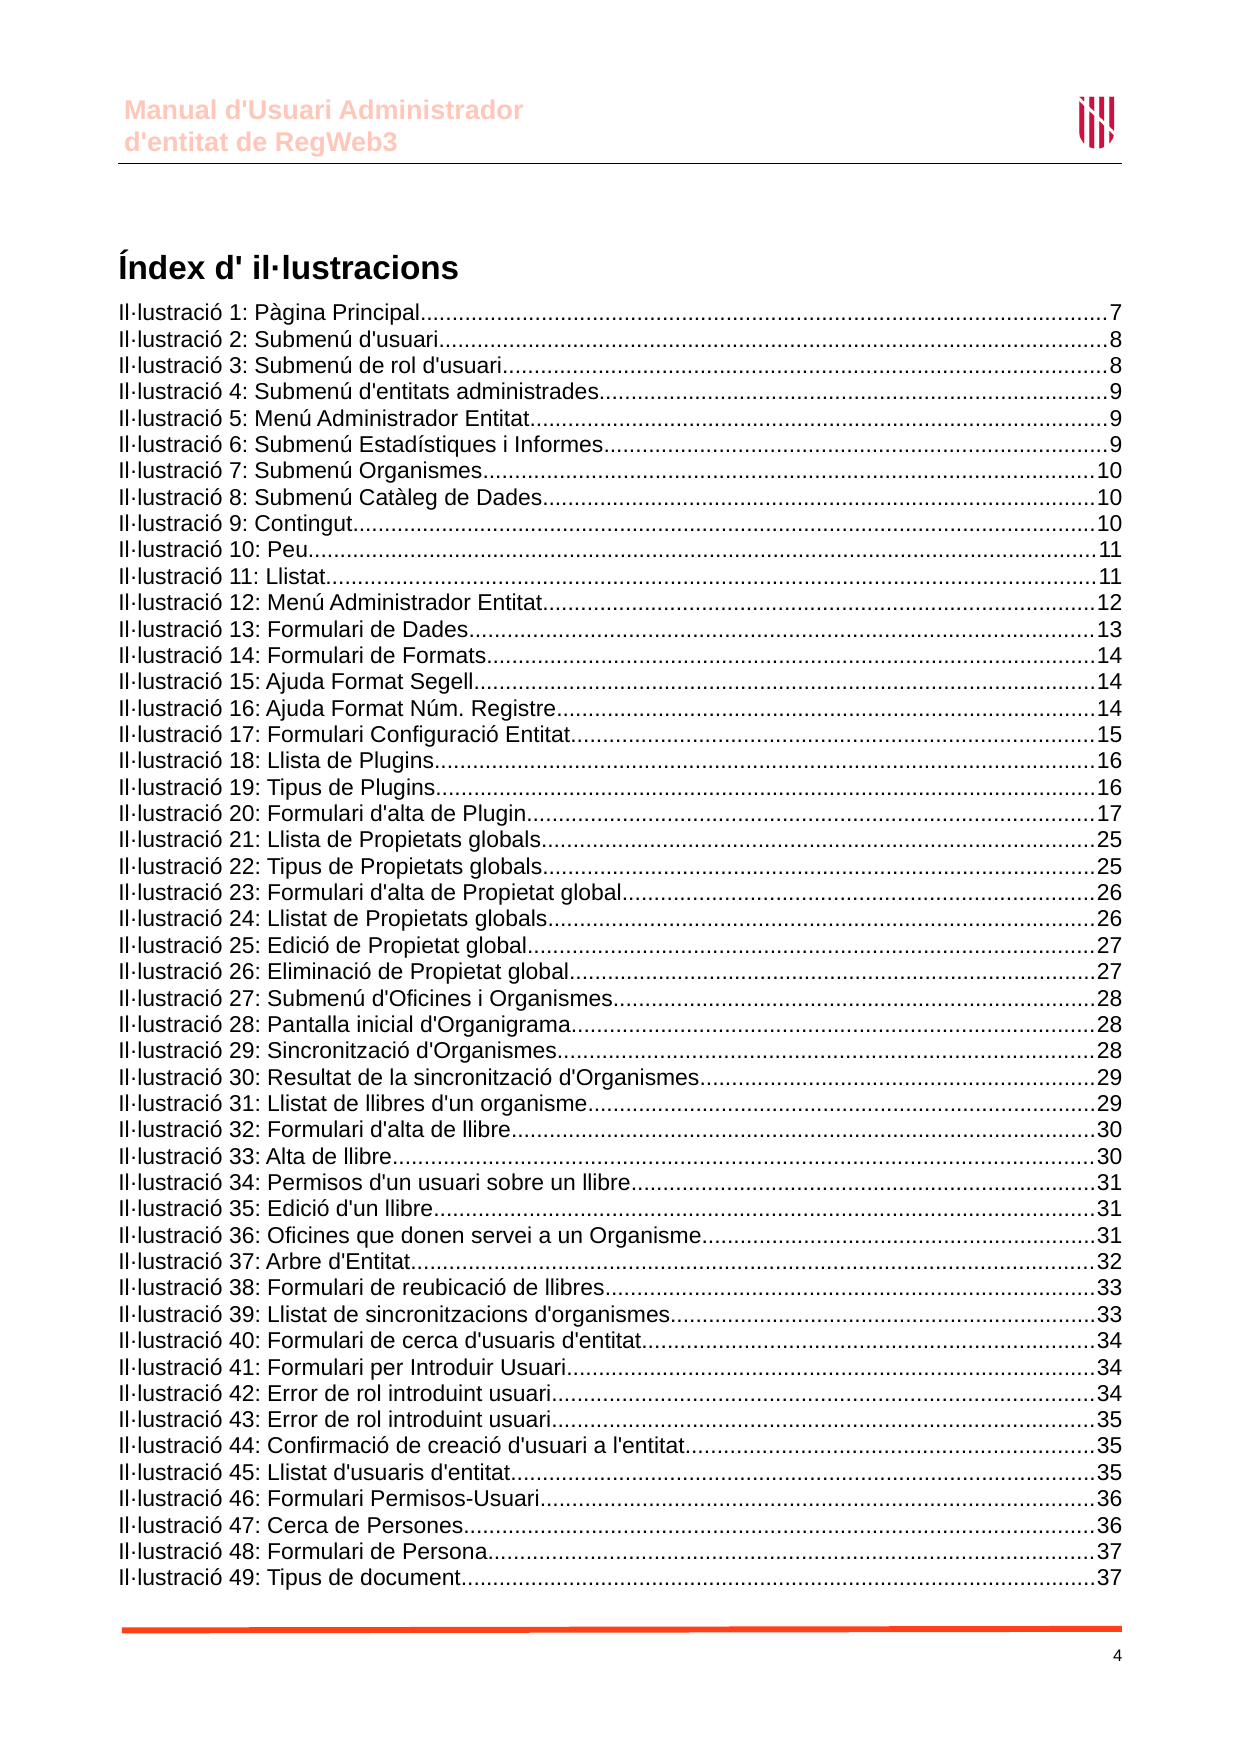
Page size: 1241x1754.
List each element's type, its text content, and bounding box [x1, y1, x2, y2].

text Il·lustració 15: Ajuda Format Segell 14 [118, 668, 1122, 694]
text Il·lustració 29: Sincronització d'Organismes 28 [118, 1037, 1122, 1063]
text Il·lustració 16: Ajuda Format Núm. Registre 14 [118, 694, 1122, 721]
subtitle Índex d' il·lustracions [118, 248, 1122, 287]
text Il·lustració 14: Formulari de Formats 14 [118, 642, 1122, 668]
text Il·lustració 49: Tipus de document 37 [118, 1564, 1122, 1591]
text Il·lustració 43: Error de rol introduint usuari 35 [118, 1406, 1122, 1432]
text Il·lustració 37: Arbre d'Entitat 32 [118, 1248, 1122, 1274]
text Il·lustració 22: Tipus de Propietats globals 25 [118, 853, 1122, 879]
text Il·lustració 20: Formulari d'alta de Plugin 17 [118, 800, 1122, 826]
text Il·lustració 41: Formulari per Introduir Usuari 34 [118, 1353, 1122, 1380]
text Il·lustració 18: Llista de Plugins 16 [118, 747, 1122, 774]
text Il·lustració 8: Submenú Catàleg de Dades 10 [118, 484, 1122, 510]
text Il·lustració 23: Formulari d'alta de Propietat global 26 [118, 879, 1122, 905]
text Il·lustració 24: Llistat de Propietats globals 26 [118, 905, 1122, 932]
text Il·lustració 10: Peu 11 [118, 536, 1122, 563]
text Il·lustració 31: Llistat de llibres d'un organisme 29 [118, 1090, 1122, 1116]
text Il·lustració 3: Submenú de rol d'usuari 8 [118, 352, 1122, 378]
text Il·lustració 26: Eliminació de Propietat global 27 [118, 958, 1122, 984]
text Il·lustració 11: Llistat 11 [118, 563, 1122, 589]
text Il·lustració 48: Formulari de Persona 37 [118, 1538, 1122, 1564]
text Il·lustració 21: Llista de Propietats globals 25 [118, 826, 1122, 853]
text Il·lustració 2: Submenú d'usuari 8 [118, 326, 1122, 352]
text Il·lustració 36: Oficines que donen servei a un Organisme 31 [118, 1222, 1122, 1248]
text Il·lustració 12: Menú Administrador Entitat 12 [118, 589, 1122, 616]
text Il·lustració 44: Confirmació de creació d'usuari a l'entitat 35 [118, 1432, 1122, 1459]
text Il·lustració 35: Edició d'un llibre 31 [118, 1195, 1122, 1222]
text Il·lustració 27: Submenú d'Oficines i Organismes 28 [118, 984, 1122, 1011]
text Il·lustració 46: Formulari Permisos-Usuari 36 [118, 1485, 1122, 1512]
text Il·lustració 17: Formulari Configuració Entitat 15 [118, 721, 1122, 747]
text Il·lustració 32: Formulari d'alta de llibre 30 [118, 1116, 1122, 1143]
text Il·lustració 34: Permisos d'un usuari sobre un llibre 31 [118, 1169, 1122, 1195]
text Il·lustració 9: Contingut 10 [118, 510, 1122, 536]
text Il·lustració 7: Submenú Organismes 10 [118, 457, 1122, 484]
text Il·lustració 6: Submenú Estadístiques i Informes 9 [118, 431, 1122, 457]
text Il·lustració 19: Tipus de Plugins 16 [118, 774, 1122, 800]
text Il·lustració 39: Llistat de sincronitzacions d'organismes 33 [118, 1301, 1122, 1327]
text Il·lustració 5: Menú Administrador Entitat 9 [118, 405, 1122, 431]
text Il·lustració 4: Submenú d'entitats administrades 9 [118, 378, 1122, 405]
text Il·lustració 47: Cerca de Persones 36 [118, 1512, 1122, 1538]
text Il·lustració 30: Resultat de la sincronització d'Organismes 29 [118, 1063, 1122, 1090]
text Il·lustració 38: Formulari de reubicació de llibres 33 [118, 1274, 1122, 1301]
text Il·lustració 13: Formulari de Dades 13 [118, 616, 1122, 642]
text Il·lustració 33: Alta de llibre 30 [118, 1143, 1122, 1169]
text Il·lustració 40: Formulari de cerca d'usuaris d'entitat 34 [118, 1327, 1122, 1353]
text Il·lustració 25: Edició de Propietat global 27 [118, 932, 1122, 958]
picture [1076, 94, 1117, 150]
text Il·lustració 28: Pantalla inicial d'Organigrama 28 [118, 1011, 1122, 1037]
text Il·lustració 1: Pàgina Principal 7 [118, 299, 1122, 326]
text Il·lustració 42: Error de rol introduint usuari 34 [118, 1380, 1122, 1406]
text Il·lustració 45: Llistat d'usuaris d'entitat 35 [118, 1459, 1122, 1485]
